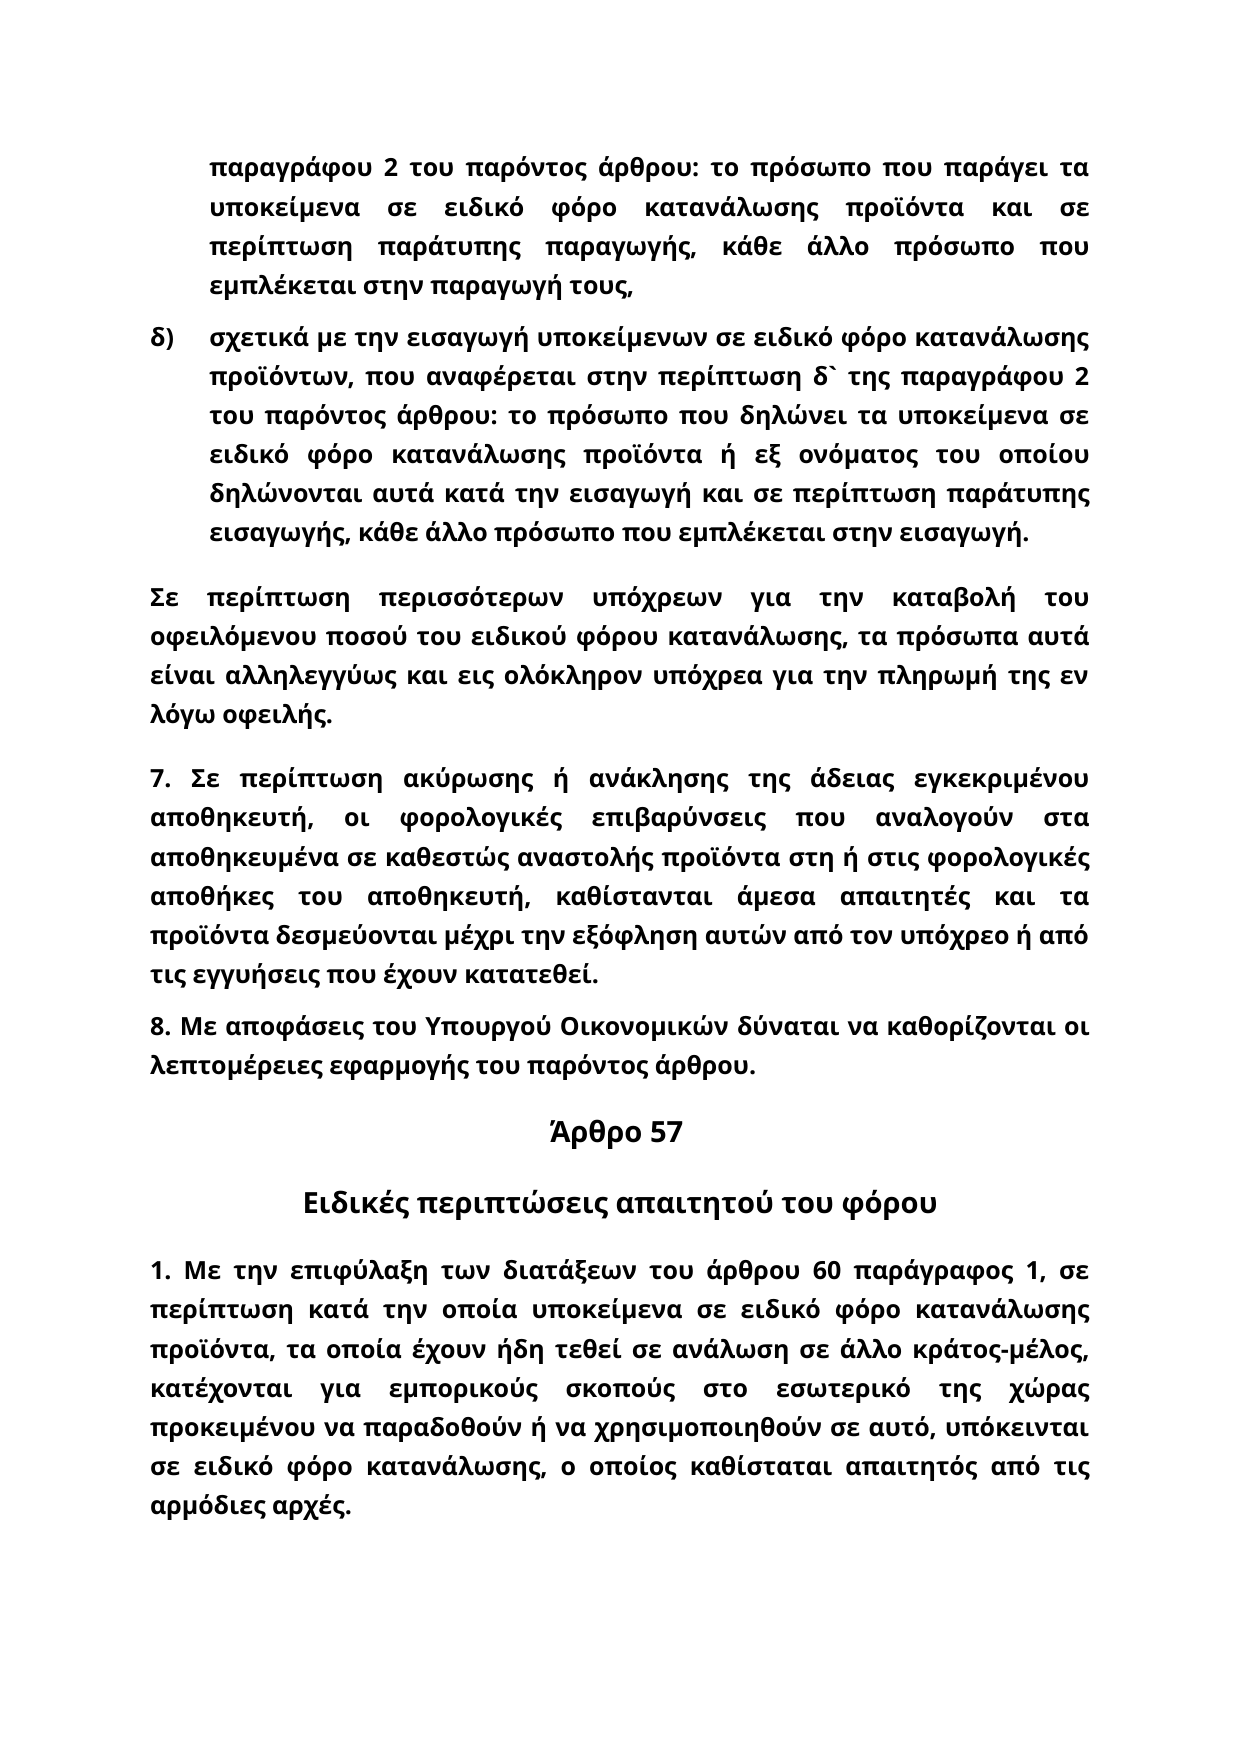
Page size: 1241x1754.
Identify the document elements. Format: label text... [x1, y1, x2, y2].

text Σε περίπτωση περισσότερων υπόχρεων για την καταβολή του οφειλόμενου ποσού του ειδικού φόρου κατανάλωσης, τα πρόσωπα αυτά είναι αλληλεγγύως και εις ολόκληρον υπόχρεα για την πληρωμή της εν λόγω οφειλής. [150, 579, 1090, 731]
text 1. Με την επιφύλαξη των διατάξεων του άρθρου 60 παράγραφος 1, σε περίπτωση κατά την οποία υποκείμενα σε ειδικό φόρο κατανάλωσης προϊόντα, τα οποία έχουν ήδη τεθεί σε ανάλωση σε άλλο κράτος-μέλος, κατέχονται για εμπορικούς σκοπούς στο εσωτερικό της χώρας προκειμένου να παραδοθούν ή να χρησιμοποιηθούν σε αυτό, υπόκεινται σε ειδικό φόρο κατανάλωσης, ο οποίος καθίσταται απαιτητός από τις αρμόδιες αρχές. [150, 1253, 1090, 1522]
subtitle Άρθρο 57 [150, 1112, 1090, 1151]
text 8. Με αποφάσεις του Υπουργού Οικονομικών δύναται να καθορίζονται οι λεπτομέρειες εφαρμογής του παρόντος άρθρου. [150, 1008, 1090, 1082]
list παραγράφου 2 του παρόντος άρθρου: το πρόσωπο που παράγει τα υποκείμενα σε ειδικό φόρο κατανάλωσης προϊόντα και σε περίπτωση παράτυπης παραγωγής, κάθε άλλο πρόσωπο που εμπλέκεται στην παραγωγή τους, [150, 150, 1090, 302]
subtitle Ειδικές περιπτώσεις απαιτητού του φόρου [150, 1182, 1090, 1222]
list δ) σχετικά με την εισαγωγή υποκείμενων σε ειδικό φόρο κατανάλωσης προϊόντων, που αναφέρεται στην περίπτωση δ` της παραγράφου 2 του παρόντος άρθρου: το πρόσωπο που δηλώνει τα υποκείμενα σε ειδικό φόρο κατανάλωσης προϊόντα ή εξ ονόματος του οποίου δηλώνονται αυτά κατά την εισαγωγή και σε περίπτωση παράτυπης εισαγωγής, κάθε άλλο πρόσωπο που εμπλέκεται στην εισαγωγή. [150, 319, 1090, 549]
text 7. Σε περίπτωση ακύρωσης ή ανάκλησης της άδειας εγκεκριμένου αποθηκευτή, οι φορολογικές επιβαρύνσεις που αναλογούν στα αποθηκευμένα σε καθεστώς αναστολής προϊόντα στη ή στις φορολογικές αποθήκες του αποθηκευτή, καθίστανται άμεσα απαιτητές και τα προϊόντα δεσμεύονται μέχρι την εξόφληση αυτών από τον υπόχρεο ή από τις εγγυήσεις που έχουν κατατεθεί. [150, 761, 1090, 991]
